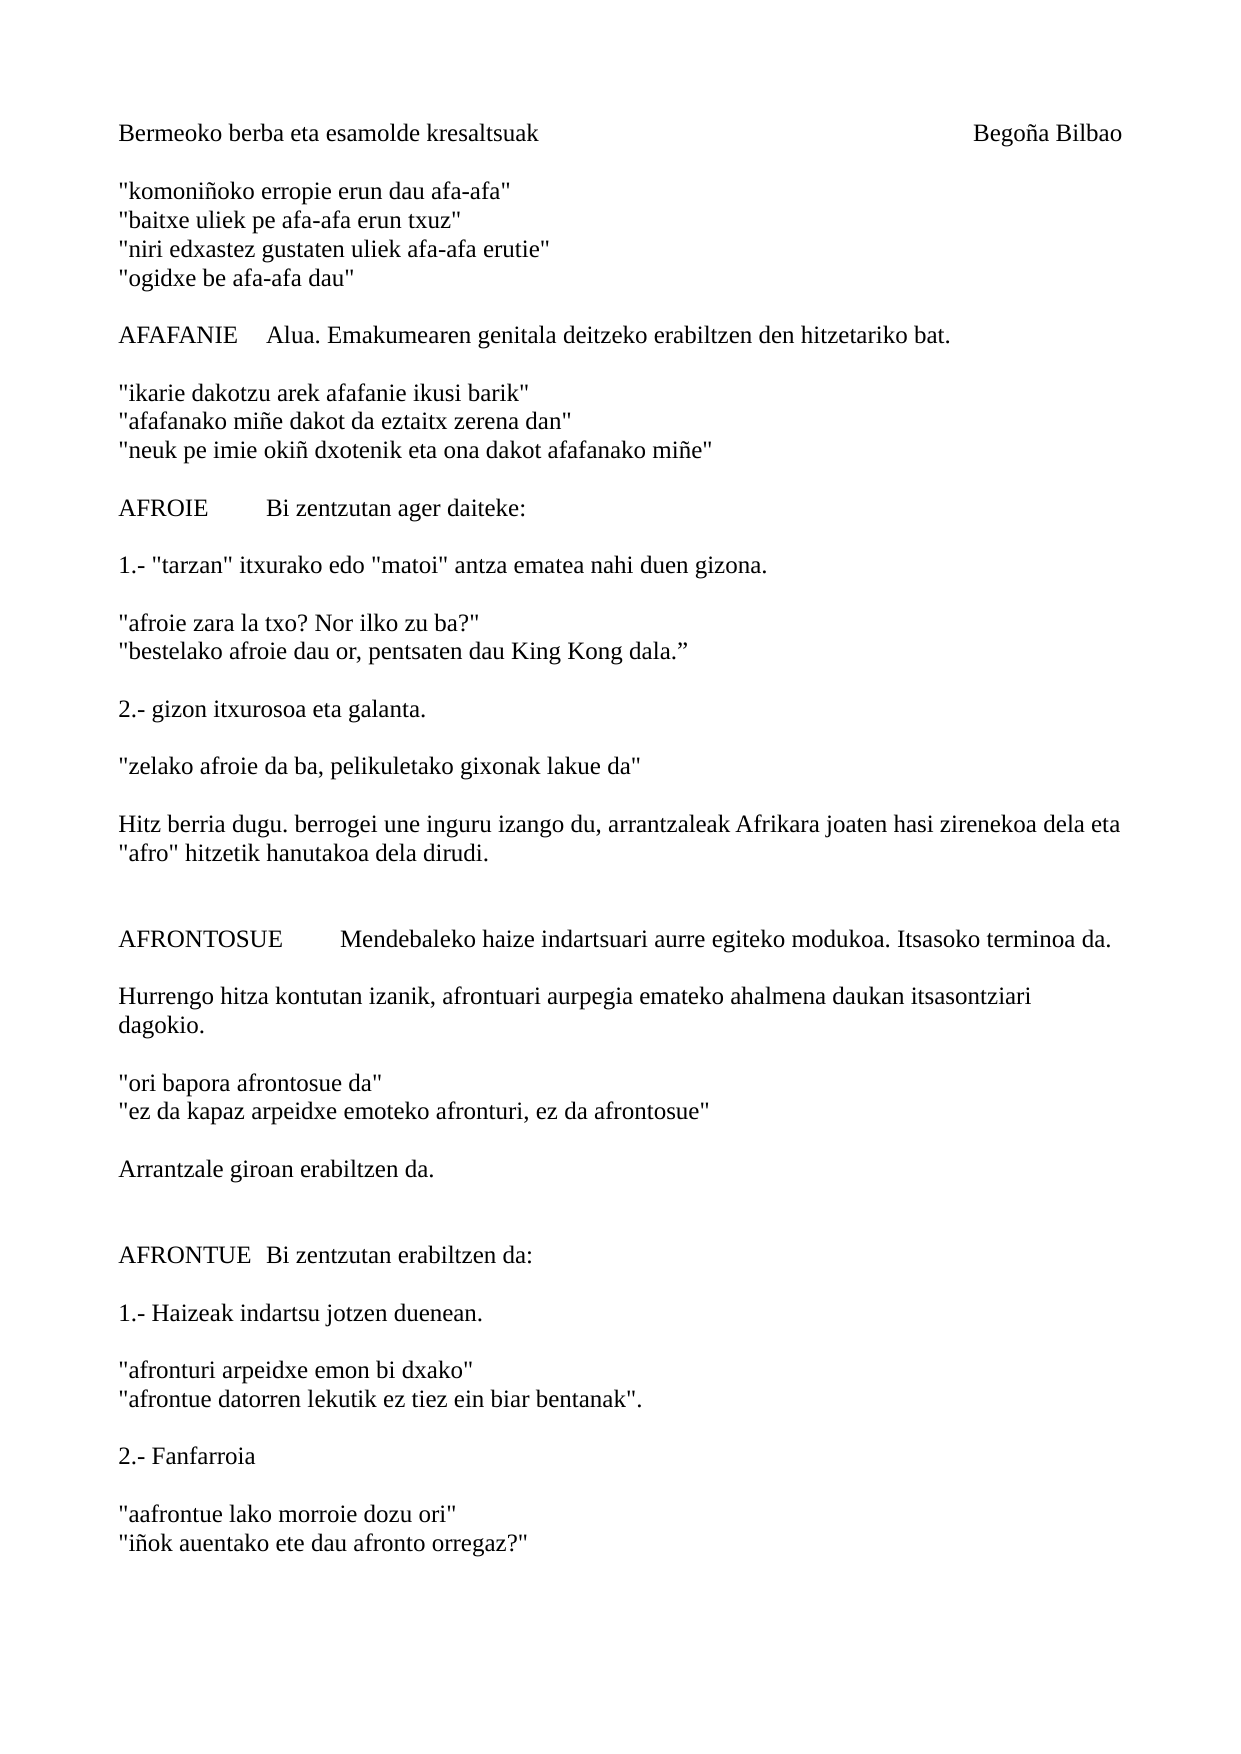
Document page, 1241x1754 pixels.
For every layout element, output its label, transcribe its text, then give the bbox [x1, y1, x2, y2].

text AFAFANIE Alua. Emakumearen genitala deitzeko erabiltzen den hitzetariko bat. [118, 320, 1122, 349]
text "afroie zara la txo? Nor ilko zu ba?" [118, 608, 1122, 636]
text "zelako afroie da ba, pelikuletako gixonak lakue da" [118, 751, 1122, 780]
text 1.- Haizeak indartsu jotzen duenean. [118, 1298, 1122, 1326]
text 2.- Fanfarroia [118, 1441, 1122, 1470]
text AFROIE Bi zentzutan ager daiteke: [118, 493, 1122, 521]
text "ikarie dakotzu arek afafanie ikusi barik" [118, 378, 1122, 406]
text "afrontue datorren lekutik ez tiez ein biar bentanak". [118, 1384, 1122, 1413]
text "afronturi arpeidxe emon bi dxako" [118, 1355, 1122, 1384]
text "bestelako afroie dau or, pentsaten dau King Kong dala.” [118, 636, 1122, 665]
text AFRONTUE Bi zentzutan erabiltzen da: [118, 1240, 1122, 1269]
text "iñok auentako ete dau afronto orregaz?" [118, 1528, 1122, 1556]
text "neuk pe imie okiñ dxotenik eta ona dakot afafanako miñe" [118, 435, 1122, 464]
text "ogidxe be afa-afa dau" [118, 263, 1122, 291]
text "aafrontue lako morroie dozu ori" [118, 1499, 1122, 1528]
text Arrantzale giroan erabiltzen da. [118, 1154, 1122, 1183]
text AFRONTOSUE Mendebaleko haize indartsuari aurre egiteko modukoa. Itsasoko terminoa da. [118, 924, 1122, 953]
text Hurrengo hitza kontutan izanik, afrontuari aurpegia emateko ahalmena daukan itsasontziari dagokio. [118, 981, 1122, 1039]
text Hitz berria dugu. berrogei une inguru izango du, arrantzaleak Afrikara joaten hasi zirenekoa dela eta "afro" hitzetik hanutakoa dela dirudi. [118, 809, 1122, 866]
text "ori bapora afrontosue da" [118, 1068, 1122, 1096]
text "baitxe uliek pe afa-afa erun txuz" [118, 205, 1122, 234]
text 1.- "tarzan" itxurako edo "matoi" antza ematea nahi duen gizona. [118, 550, 1122, 579]
text "komoniñoko erropie erun dau afa-afa" [118, 176, 1122, 205]
text "ez da kapaz arpeidxe emoteko afronturi, ez da afrontosue" [118, 1096, 1122, 1125]
text "niri edxastez gustaten uliek afa-afa erutie" [118, 234, 1122, 263]
text "afafanako miñe dakot da eztaitx zerena dan" [118, 406, 1122, 435]
text 2.- gizon itxurosoa eta galanta. [118, 694, 1122, 723]
